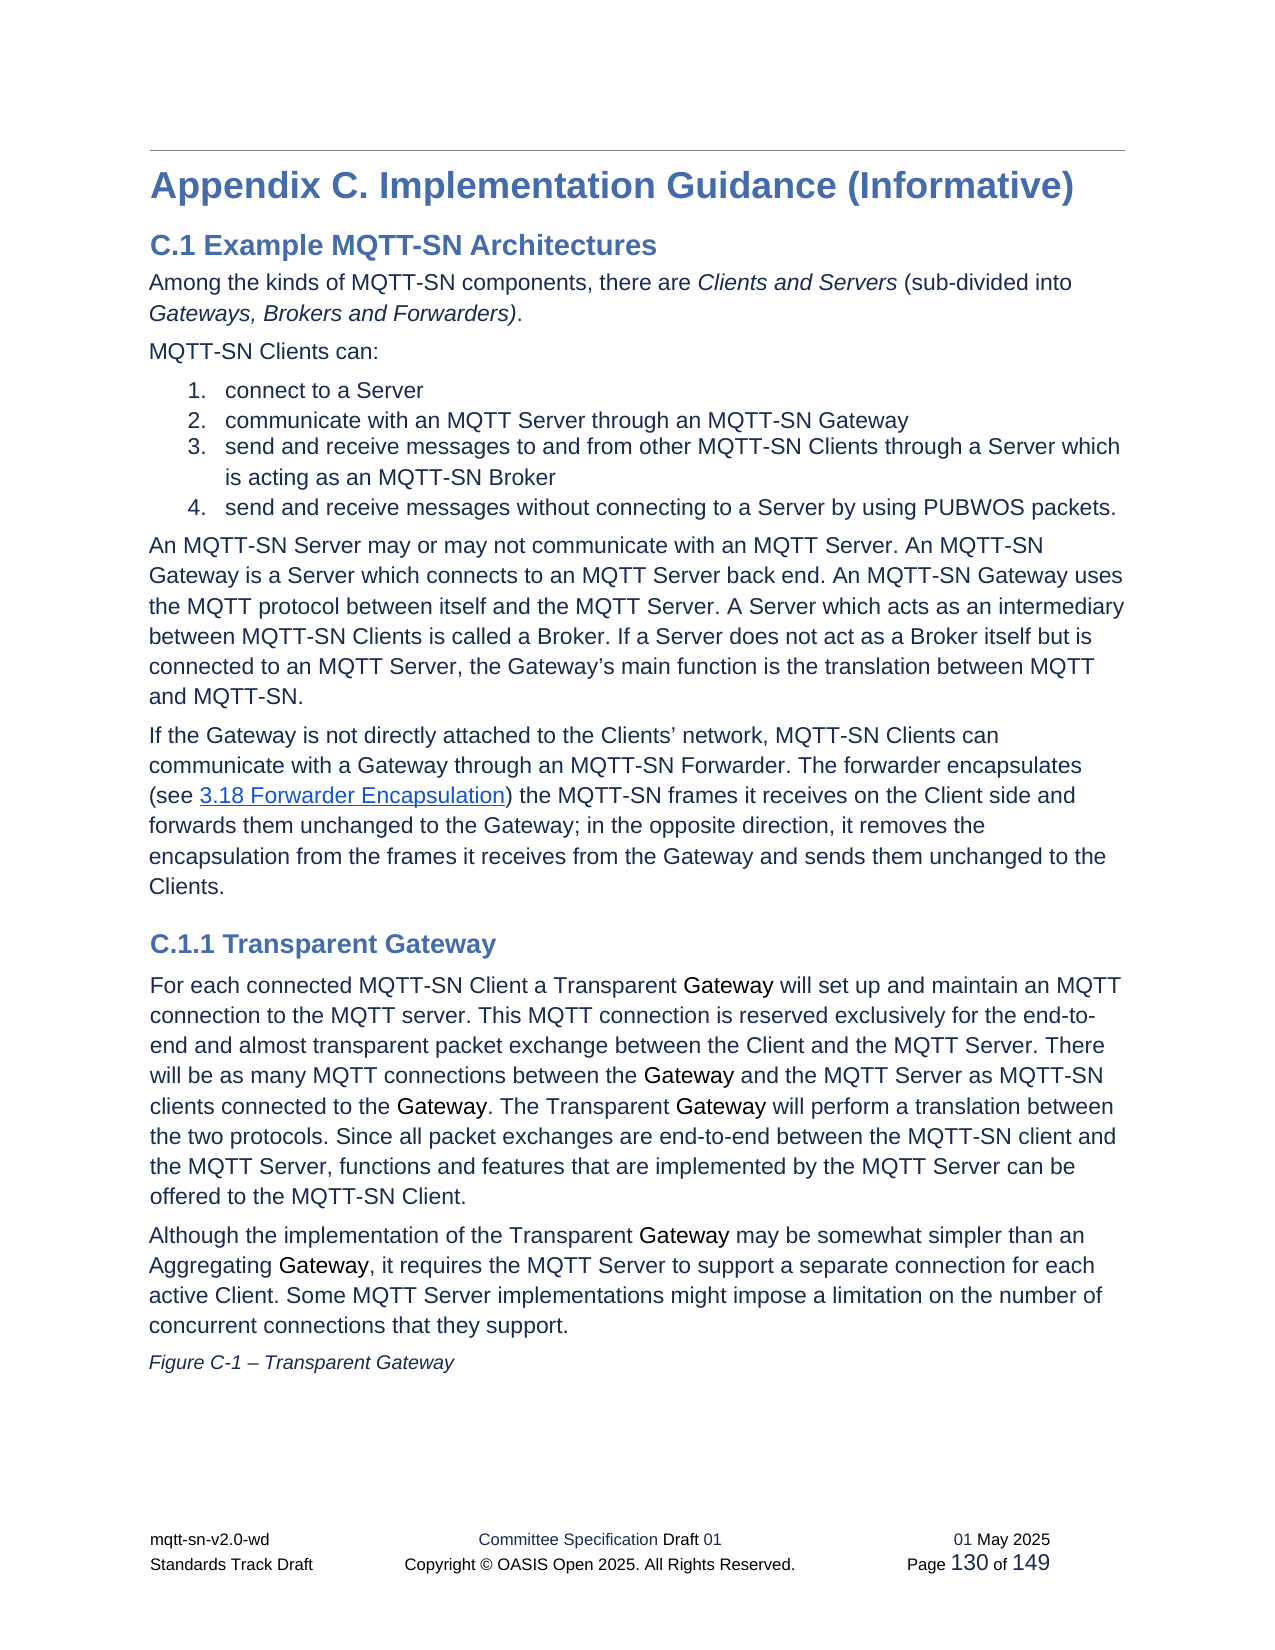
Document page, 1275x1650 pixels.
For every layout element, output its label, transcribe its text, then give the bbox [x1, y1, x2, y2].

list connect to a Server [187, 377, 1124, 403]
subtitle C.1 Example MQTT-SN Architectures [150, 227, 1125, 261]
text Although the implementation of the Transparent Gateway may be somewhat simpler than an Aggregating Gateway, it requires the MQTT Server to support a separate connection for each active Client. Some MQTT Server implementations might impose a limitation on the number of concurrent connections that they support. [148, 1222, 1124, 1339]
subtitle C.1.1 Transparent Gateway [150, 928, 1124, 959]
text Figure C-1 – Transparent Gateway [148, 1351, 1124, 1374]
list send and receive messages to and from other MQTT-SN Clients through a Server which is acting as an MQTT-SN Broker [187, 433, 1124, 490]
subtitle Appendix C. Implementation Guidance (Informative) [150, 151, 1125, 207]
list send and receive messages without connecting to a Server by using PUBWOS packets. [187, 494, 1124, 520]
text Among the kinds of MQTT-SN components, there are Clients and Servers (sub-divided into Gateways, Brokers and Forwarders). [148, 269, 1124, 326]
list communicate with an MQTT Server through an MQTT-SN Gateway [187, 407, 1124, 433]
text MQTT-SN Clients can: [148, 338, 1124, 364]
text An MQTT-SN Server may or may not communicate with an MQTT Server. An MQTT-SN Gateway is a Server which connects to an MQTT Server back end. An MQTT-SN Gateway uses the MQTT protocol between itself and the MQTT Server. A Server which acts as an intermediary between MQTT-SN Clients is called a Broker. If a Server does not act as a Broker itself but is connected to an MQTT Server, the Gateway’s main function is the translation between MQTT and MQTT-SN. [148, 532, 1124, 709]
text If the Gateway is not directly attached to the Clients’ network, MQTT-SN Clients can communicate with a Gateway through an MQTT-SN Forwarder. The forwarder encapsulates (see 3.18 Forwarder Encapsulation) the MQTT-SN frames it receives on the Client side and forwards them unchanged to the Gateway; in the opposite direction, it removes the encapsulation from the frames it receives from the Gateway and sends them unchanged to the Clients. [148, 722, 1124, 899]
text For each connected MQTT-SN Client a Transparent Gateway will set up and maintain an MQTT connection to the MQTT server. This MQTT connection is reserved exclusively for the end-to-end and almost transparent packet exchange between the Client and the MQTT Server. There will be as many MQTT connections between the Gateway and the MQTT Server as MQTT-SN clients connected to the Gateway. The Transparent Gateway will perform a translation between the two protocols. Since all packet exchanges are end-to-end between the MQTT-SN client and the MQTT Server, functions and features that are implemented by the MQTT Server can be offered to the MQTT-SN Client. [149, 972, 1124, 1209]
